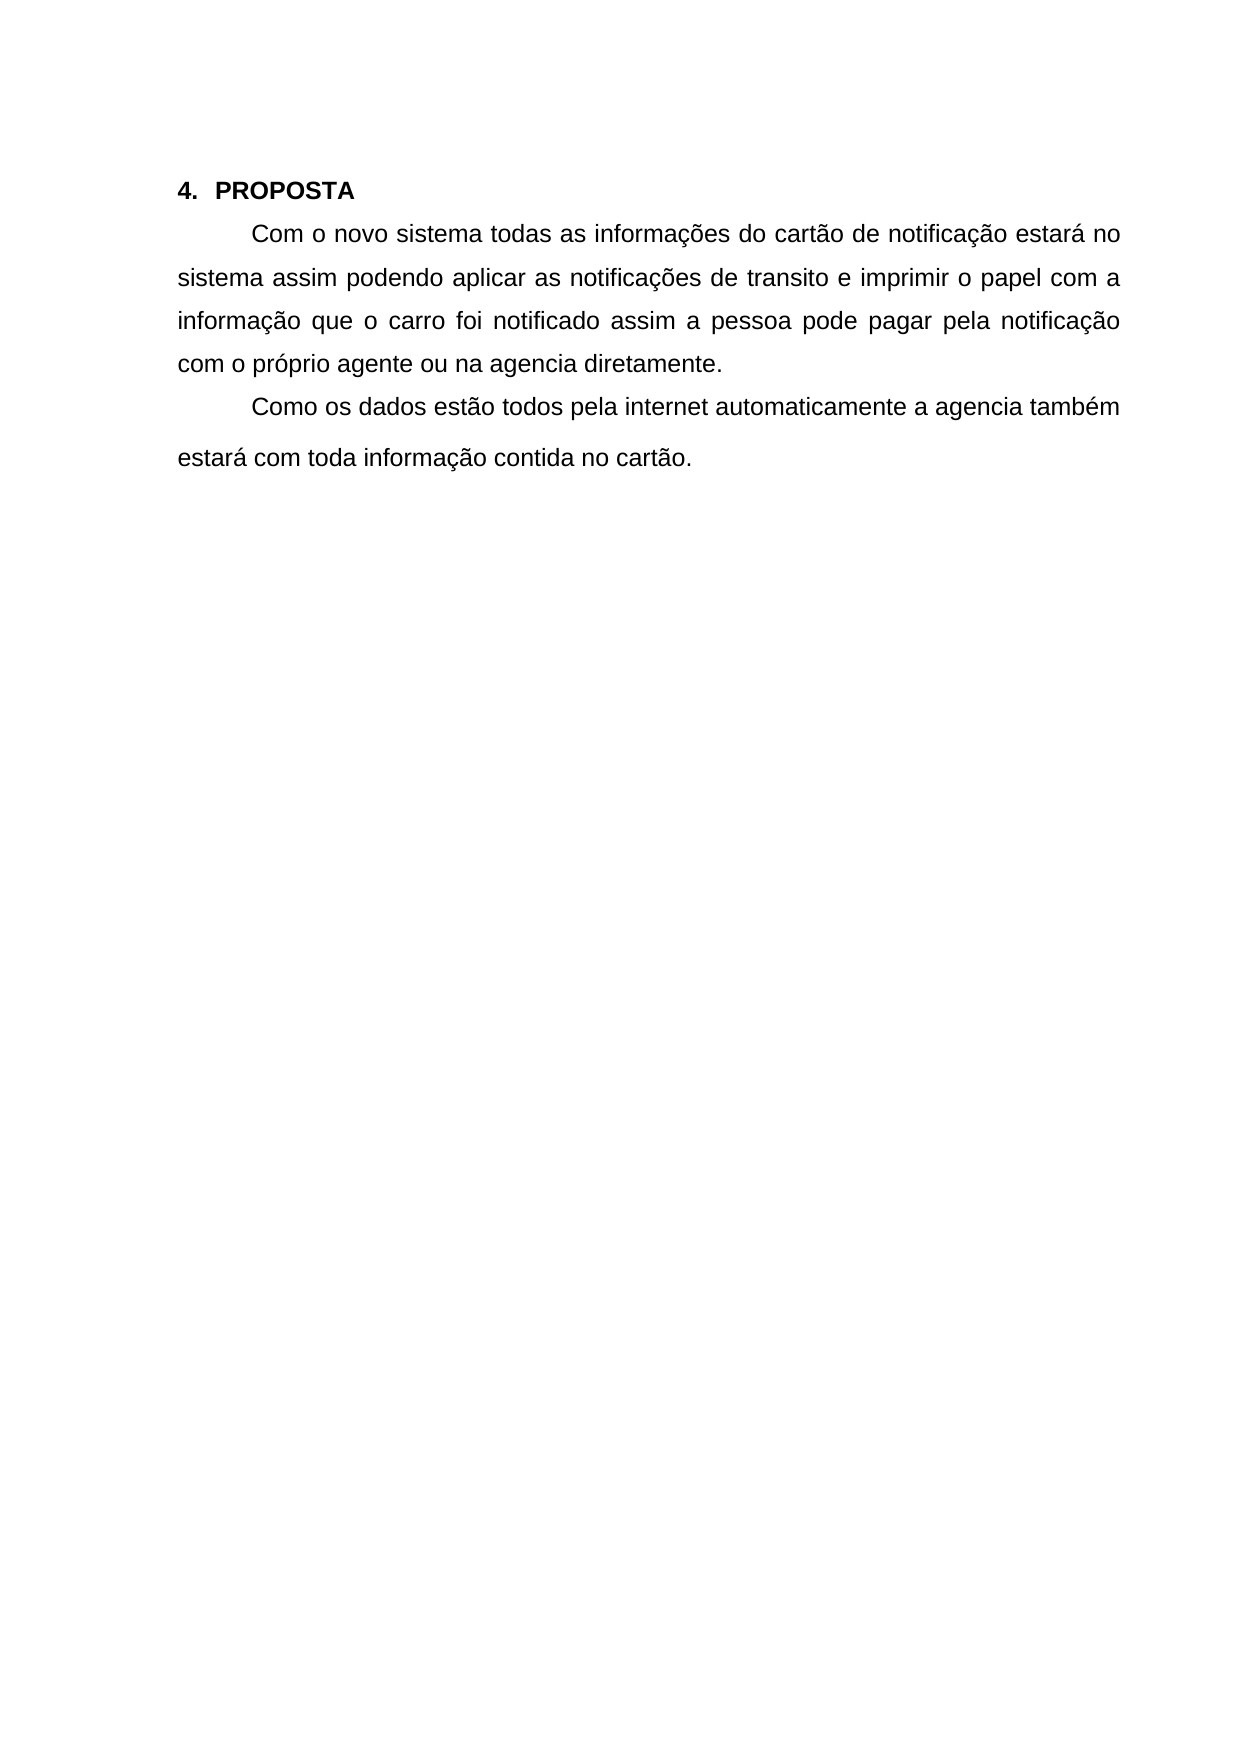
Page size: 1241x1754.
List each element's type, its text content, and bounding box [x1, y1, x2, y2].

text Como os dados estão todos pela internet automaticamente a agencia também estará com toda informação contida no cartão. [177, 392, 1122, 472]
subtitle PROPOSTA [177, 176, 1122, 205]
text Com o novo sistema todas as informações do cartão de notificação estará no sistema assim podendo aplicar as notificações de transito e imprimir o papel com a informação que o carro foi notificado assim a pessoa pode pagar pela notificação com o próprio agente ou na agencia diretamente. [177, 219, 1122, 378]
